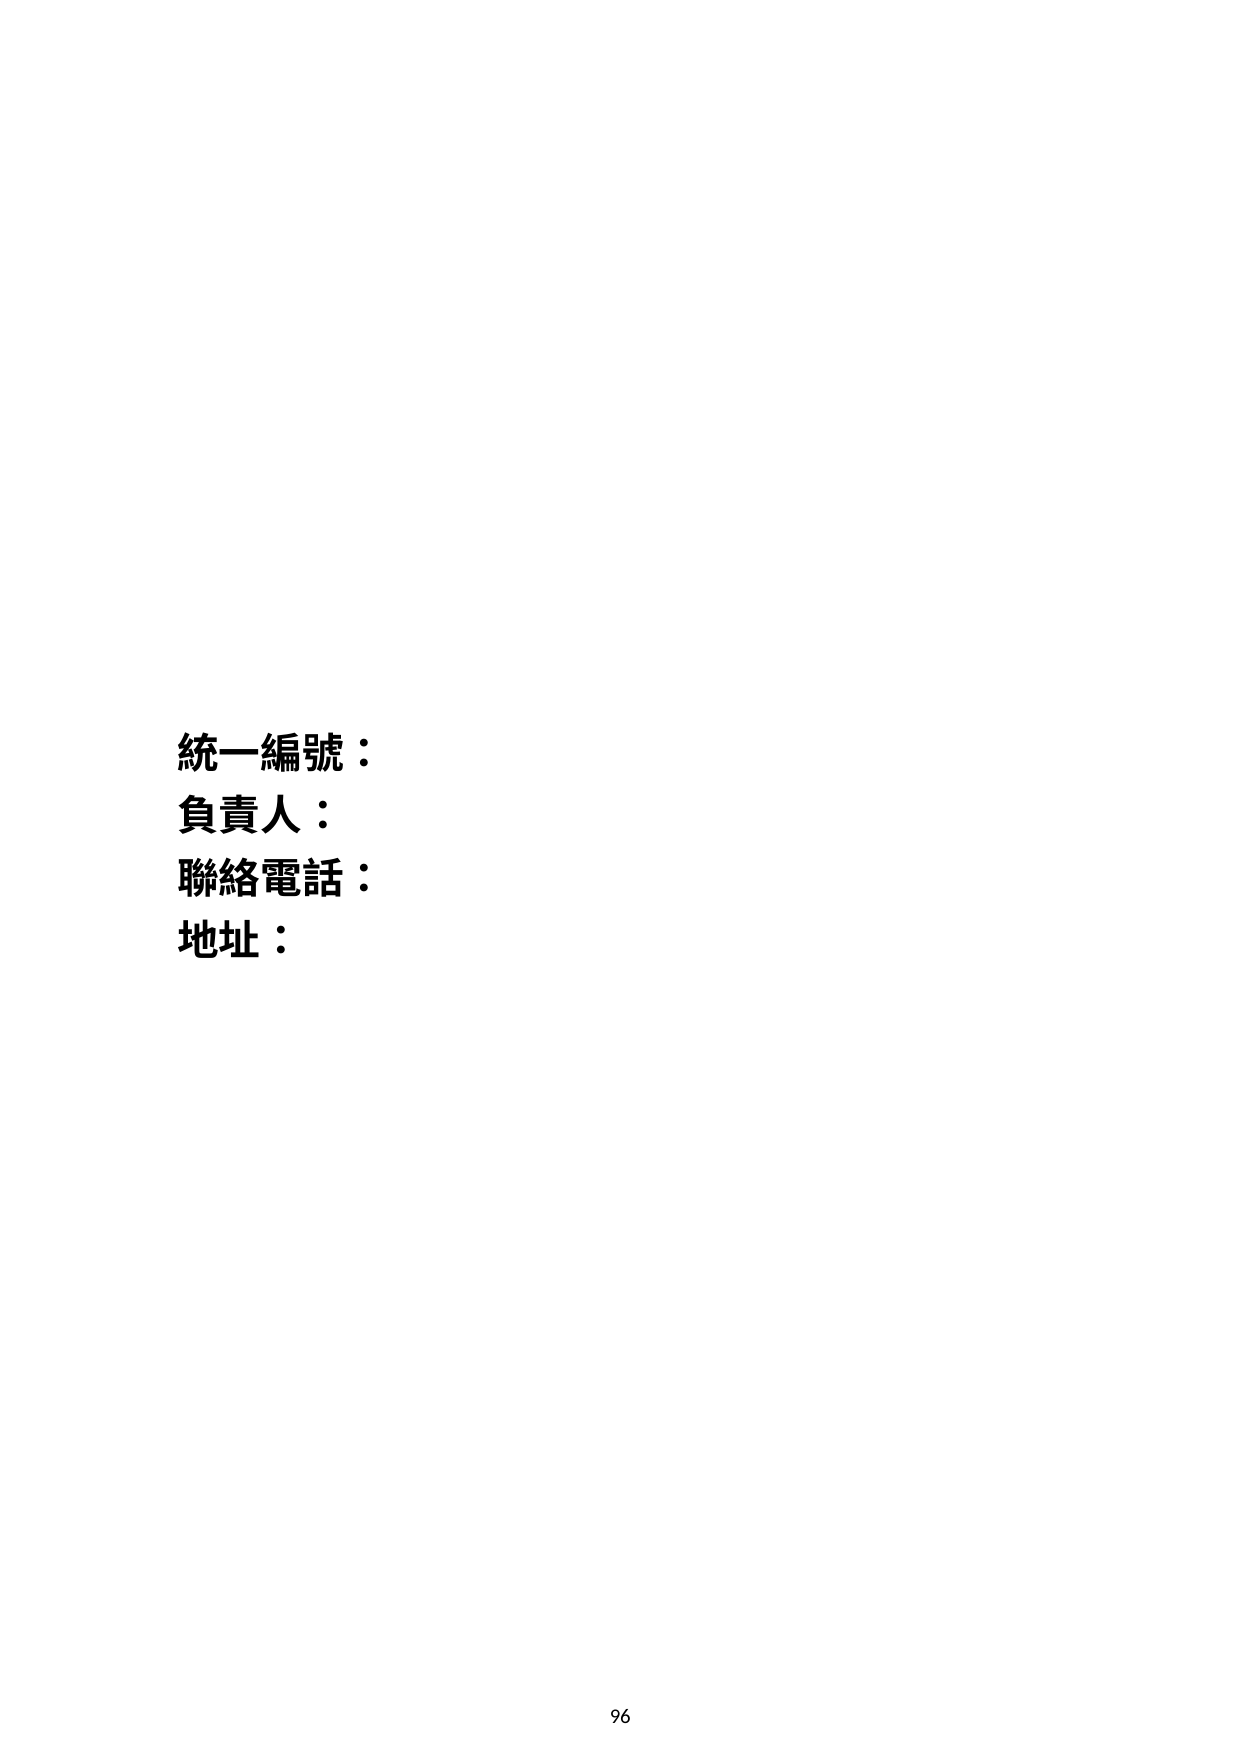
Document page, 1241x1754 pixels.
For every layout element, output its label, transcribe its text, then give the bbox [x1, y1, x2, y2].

text 地址： [177, 896, 1166, 958]
text 負責人： [177, 771, 1166, 833]
text 聯絡電話： [177, 833, 1166, 896]
text 統一編號： [177, 708, 1166, 771]
